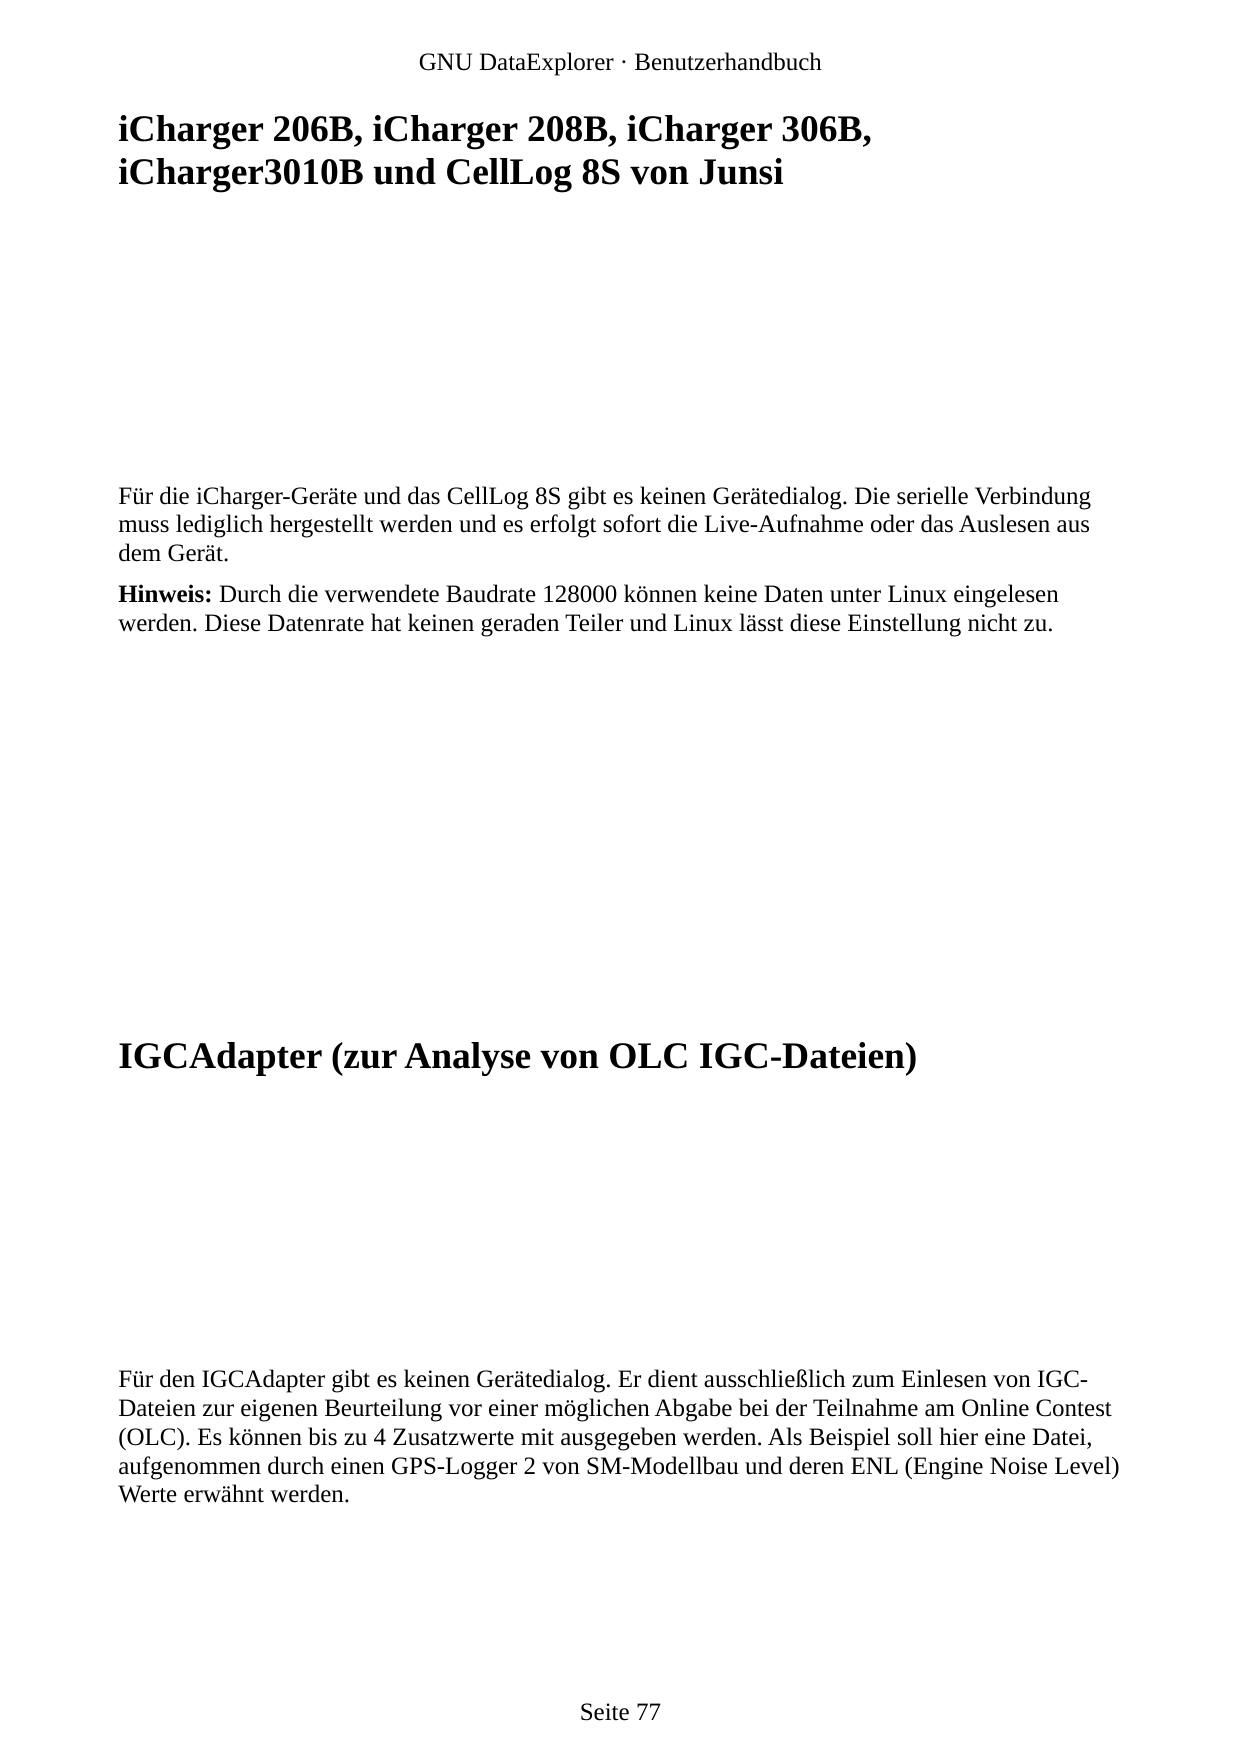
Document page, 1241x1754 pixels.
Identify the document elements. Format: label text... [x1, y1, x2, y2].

text Hinweis: Durch die verwendete Baudrate 128000 können keine Daten unter Linux eingelesen werden. Diese Datenrate hat keinen geraden Teiler und Linux lässt diese Einstellung nicht zu. [118, 579, 1122, 637]
text Für die iCharger-Geräte und das CellLog 8S gibt es keinen Gerätedialog. Die serielle Verbindung muss lediglich hergestellt werden und es erfolgt sofort die Live-Aufnahme oder das Auslesen aus dem Gerät. [118, 481, 1122, 567]
subtitle IGCAdapter (zur Analyse von OLC IGC-Dateien) [118, 1033, 1122, 1076]
subtitle iCharger 206B, iCharger 208B, iCharger 306B, iCharger3010B und CellLog 8S von Junsi [118, 106, 1122, 192]
text Für den IGCAdapter gibt es keinen Gerätedialog. Er dient ausschließlich zum Einlesen von IGC-Dateien zur eigenen Beurteilung vor einer möglichen Abgabe bei der Teilnahme am Online Contest (OLC). Es können bis zu 4 Zusatzwerte mit ausgegeben werden. Als Beispiel soll hier eine Datei, aufgenommen durch einen GPS-Logger 2 von SM-Modellbau und deren ENL (Engine Noise Level) Werte erwähnt werden. [118, 1364, 1122, 1508]
